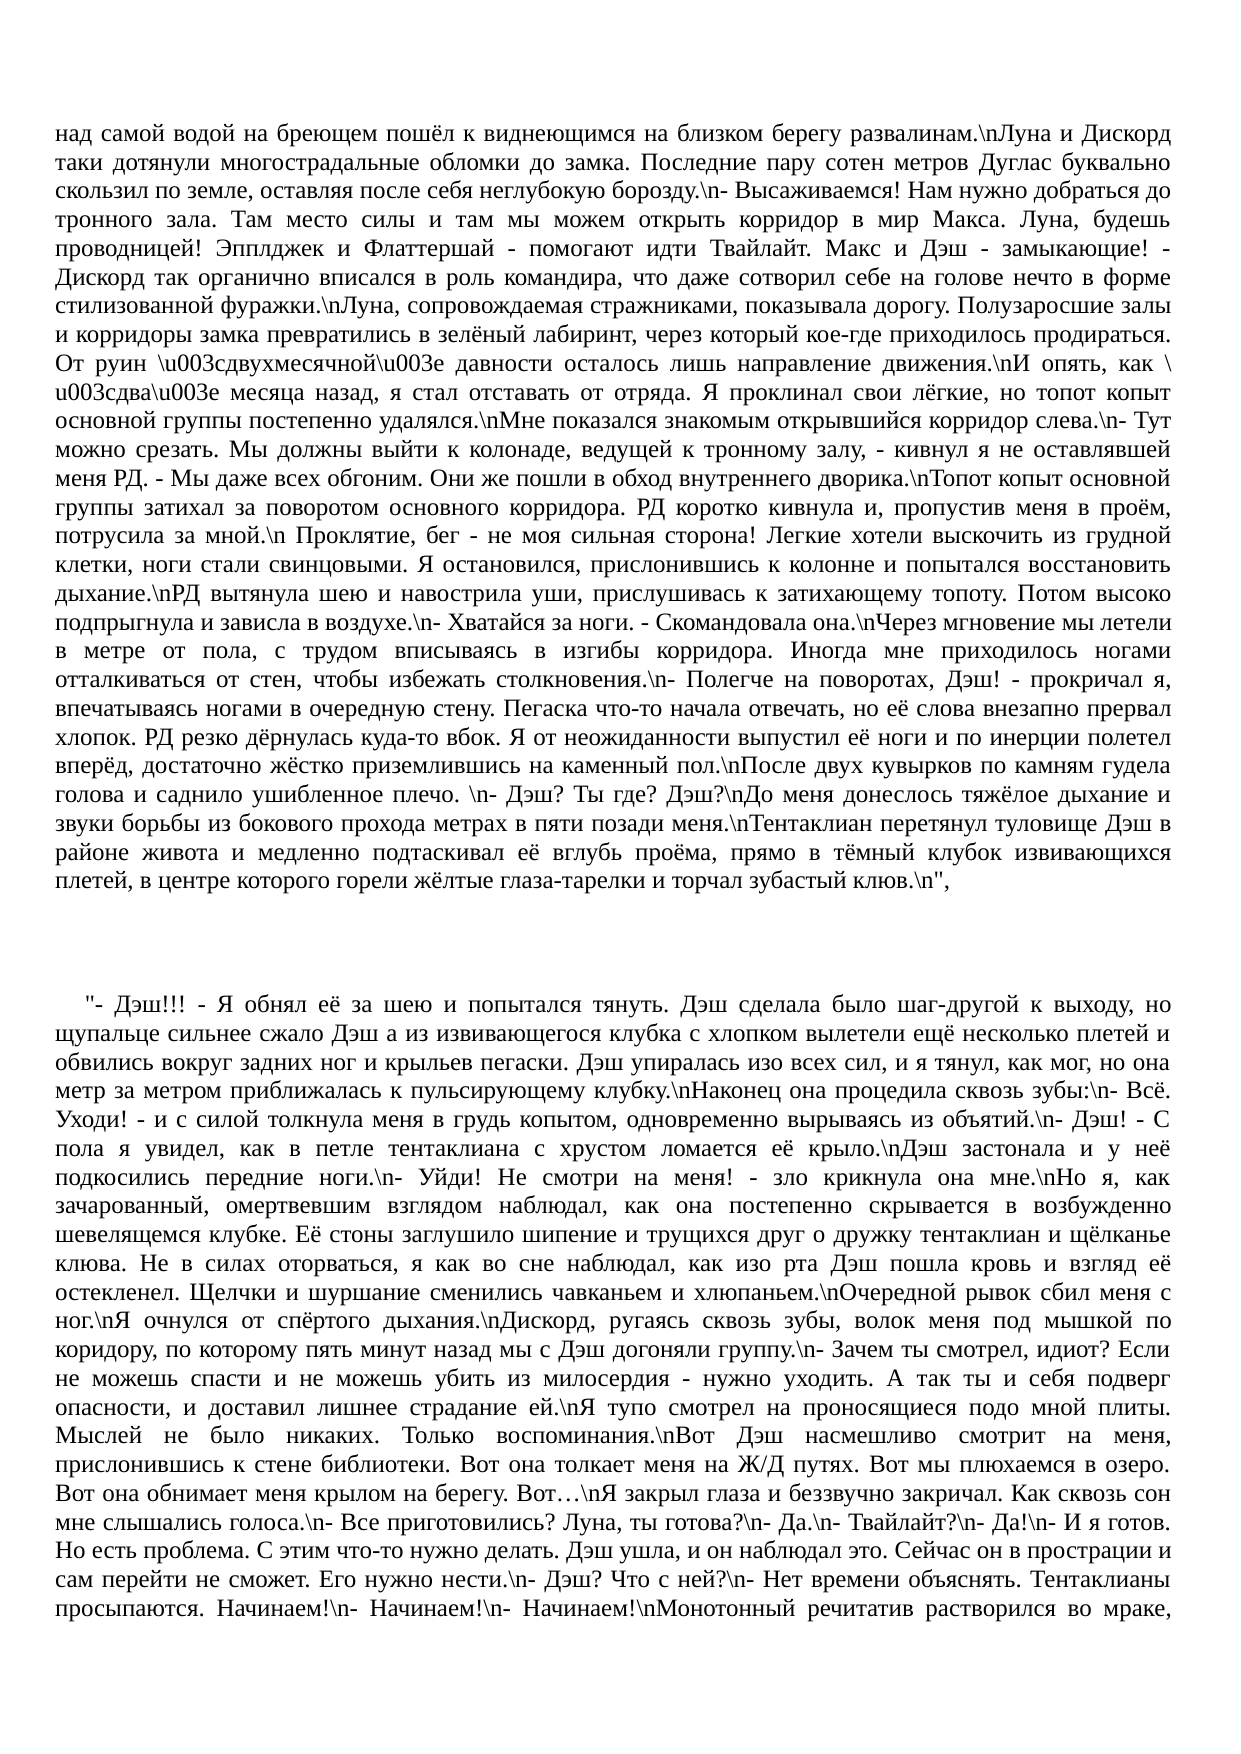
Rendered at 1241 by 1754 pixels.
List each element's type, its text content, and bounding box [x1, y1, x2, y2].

text над самой водой на бреющем пошёл к виднеющимся на близком берегу развалинам.\nЛуна и Дискорд таки дотянули многострадальные обломки до замка. Последние пару сотен метров Дуглас буквально скользил по земле, оставляя после себя неглубокую борозду.\n- Высаживаемся! Нам нужно добраться до тронного зала. Там место силы и там мы можем открыть корридор в мир Макса. Луна, будешь проводницей! Эпплджек и Флаттершай - помогают идти Твайлайт. Макс и Дэш - замыкающие! - Дискорд так органично вписался в роль командира, что даже сотворил себе на голове нечто в форме стилизованной фуражки.\nЛуна, сопровождаемая стражниками, показывала дорогу. Полузаросшие залы и корридоры замка превратились в зелёный лабиринт, через который кое-где приходилось продираться. От руин \u003cдвухмесячной\u003e давности осталось лишь направление движения.\nИ опять, как \u003cдва\u003e месяца назад, я стал отставать от отряда. Я проклинал свои лёгкие, но топот копыт основной группы постепенно удалялся.\nМне показался знакомым открывшийся корридор слева.\n- Тут можно срезать. Мы должны выйти к колонаде, ведущей к тронному залу, - кивнул я не оставлявшей меня РД. - Мы даже всех обгоним. Они же пошли в обход внутреннего дворика.\nТопот копыт основной группы затихал за поворотом основного корридора. РД коротко кивнула и, пропустив меня в проём, потрусила за мной.\n Проклятие, бег - не моя сильная сторона! Легкие хотели выскочить из грудной клетки, ноги стали свинцовыми. Я остановился, прислонившись к колонне и попытался восстановить дыхание.\nРД вытянула шею и навострила уши, прислушивась к затихающему топоту. Потом высоко подпрыгнула и зависла в воздухе.\n- Хватайся за ноги. - Скомандовала она.\nЧерез мгновение мы летели в метре от пола, с трудом вписываясь в изгибы корридора. Иногда мне приходилось ногами отталкиваться от стен, чтобы избежать столкновения.\n- Полегче на поворотах, Дэш! - прокричал я, впечатываясь ногами в очередную стену. Пегаска что-то начала отвечать, но её слова внезапно прервал хлопок. РД резко дёрнулась куда-то вбок. Я от неожиданности выпустил её ноги и по инерции полетел вперёд, достаточно жёстко приземлившись на каменный пол.\nПосле двух кувырков по камням гудела голова и саднило ушибленное плечо. \n- Дэш? Ты где? Дэш?\nДо меня донеслось тяжёлое дыхание и звуки борьбы из бокового прохода метрах в пяти позади меня.\nТентаклиан перетянул туловище Дэш в районе живота и медленно подтаскивал её вглубь проёма, прямо в тёмный клубок извивающихся плетей, в центре которого горели жёлтые глаза-тарелки и торчал зубастый клюв.\n", [55, 118, 1172, 894]
text "- Дэш!!! - Я обнял её за шею и попытался тянуть. Дэш сделала было шаг-другой к выходу, но щупальце сильнее сжало Дэш а из извивающегося клубка с хлопком вылетели ещё несколько плетей и обвились вокруг задних ног и крыльев пегаски. Дэш упиралась изо всех сил, и я тянул, как мог, но она метр за метром приближалась к пульсирующему клубку.\nНаконец она процедила сквозь зубы:\n- Всё. Уходи! - и с силой толкнула меня в грудь копытом, одновременно вырываясь из объятий.\n- Дэш! - С пола я увидел, как в петле тентаклиана с хрустом ломается её крыло.\nДэш застонала и у неё подкосились передние ноги.\n- Уйди! Не смотри на меня! - зло крикнула она мне.\nНо я, как зачарованный, омертвевшим взглядом наблюдал, как она постепенно скрывается в возбужденно шевелящемся клубке. Её стоны заглушило шипение и трущихся друг о дружку тентаклиан и щёлканье клюва. Не в силах оторваться, я как во сне наблюдал, как изо рта Дэш пошла кровь и взгляд её остекленел. Щелчки и шуршание сменились чавканьем и хлюпаньем.\nОчередной рывок сбил меня с ног.\nЯ очнулся от спёртого дыхания.\nДискорд, ругаясь сквозь зубы, волок меня под мышкой по коридору, по которому пять минут назад мы с Дэш догоняли группу.\n- Зачем ты смотрел, идиот? Если не можешь спасти и не можешь убить из милосердия - нужно уходить. А так ты и себя подверг опасности, и доставил лишнее страдание ей.\nЯ тупо смотрел на проносящиеся подо мной плиты. Мыслей не было никаких. Только воспоминания.\nВот Дэш насмешливо смотрит на меня, прислонившись к стене библиотеки. Вот она толкает меня на Ж/Д путях. Вот мы плюхаемся в озеро. Вот она обнимает меня крылом на берегу. Вот…\nЯ закрыл глаза и беззвучно закричал. Как сквозь сон мне слышались голоса.\n- Все приготовились? Луна, ты готова?\n- Да.\n- Твайлайт?\n- Да!\n- И я готов. Но есть проблема. С этим что-то нужно делать. Дэш ушла, и он наблюдал это. Сейчас он в прострации и сам перейти не сможет. Его нужно нести.\n- Дэш? Что с ней?\n- Нет времени объяснять. Тентаклианы просыпаются. Начинаем!\n- Начинаем!\n- Начинаем!\nМонотонный речитатив растворился во мраке, [55, 989, 1172, 1622]
